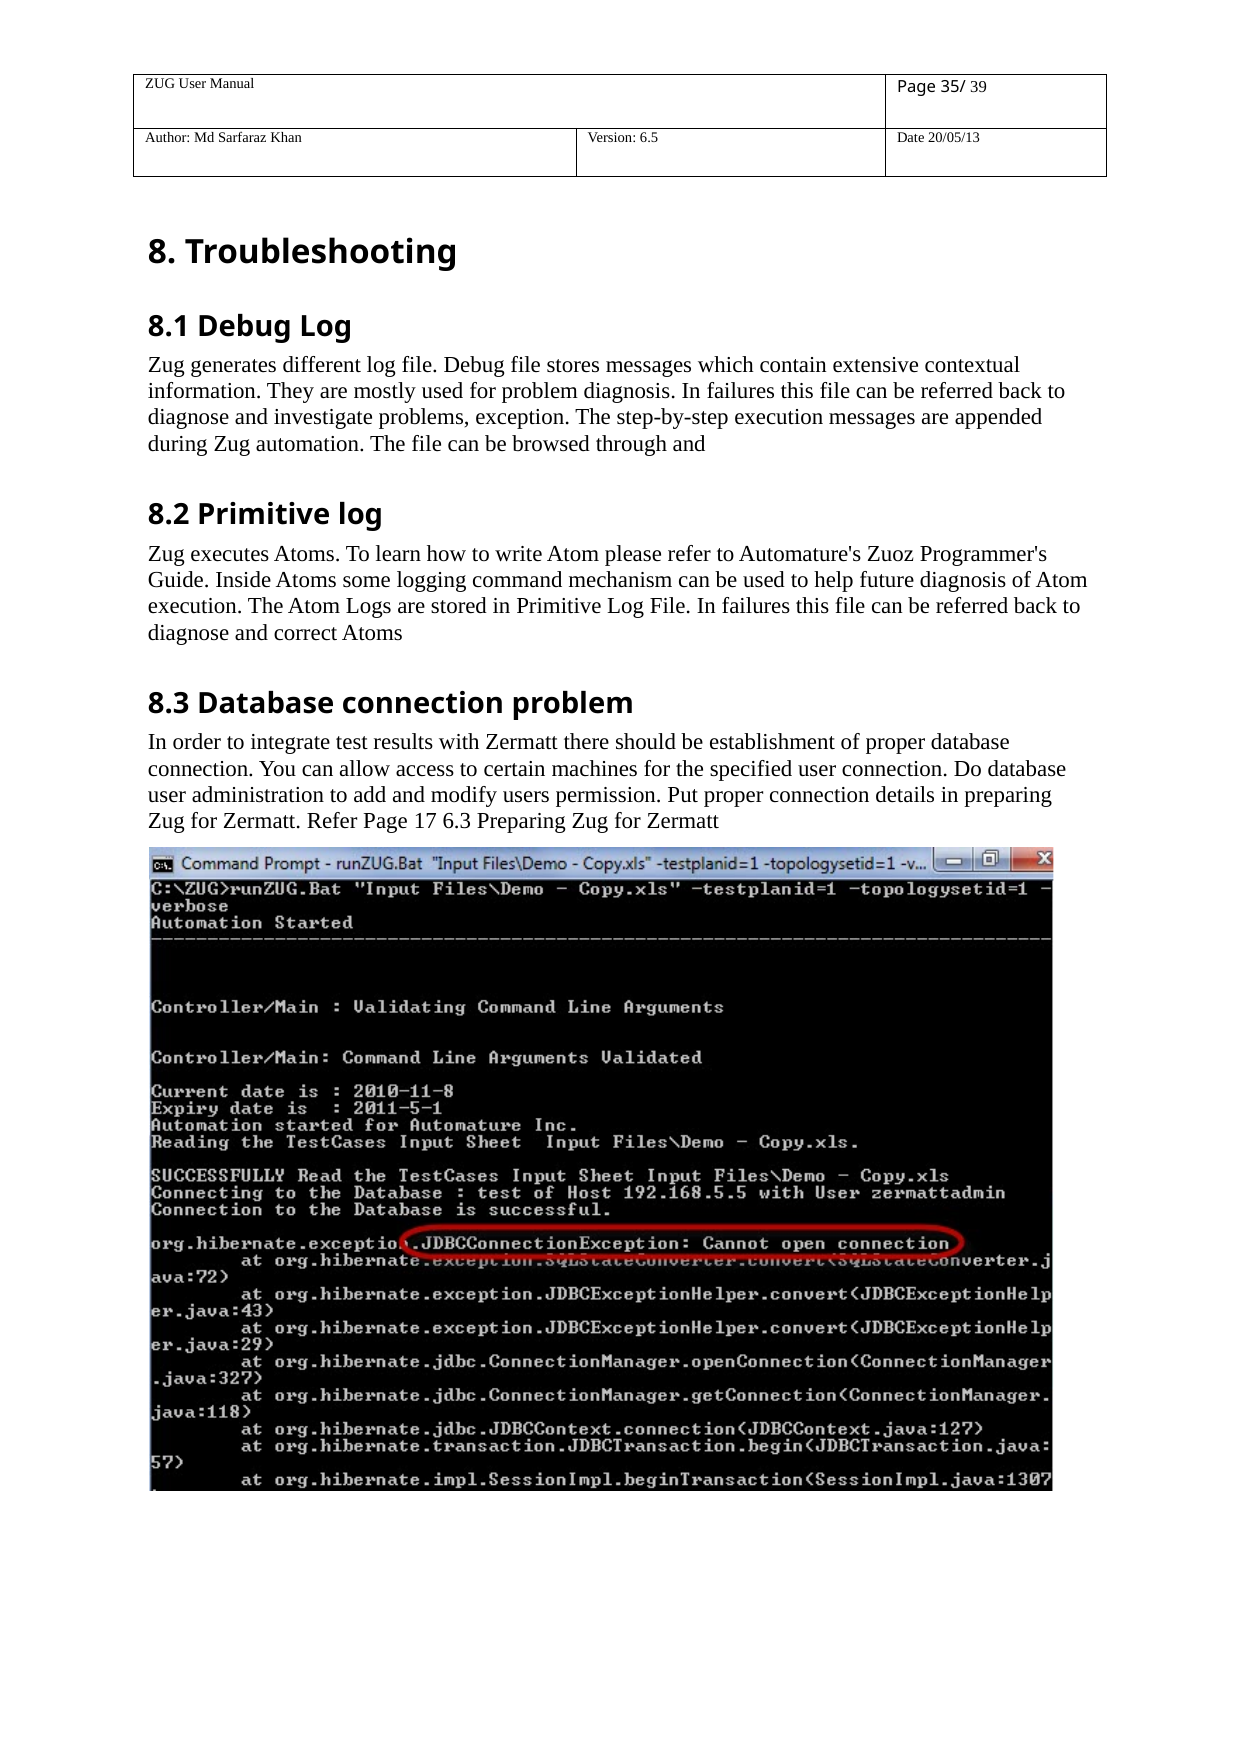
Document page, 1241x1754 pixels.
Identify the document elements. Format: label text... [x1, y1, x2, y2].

subtitle 8. Troubleshooting [148, 228, 1092, 273]
subtitle 8.1 Debug Log [148, 305, 1092, 344]
subtitle 8.3 Database connection problem [148, 682, 1092, 722]
picture [149, 847, 1054, 1491]
text Zug generates different log file. Debug file stores messages which contain extensive contextual information. They are mostly used for problem diagnosis. In failures this file can be referred back to diagnose and investigate problems, exception. The step-by-step execution messages are appended during Zug automation. The file can be browsed through and [148, 351, 1092, 456]
text In order to integrate test results with Zermatt there should be establishment of proper database connection. You can allow access to certain machines for the specified user connection. Do database user administration to add and modify users permission. Put proper connection details in preparing Zug for Zermatt. Refer Page 16 6.3 Preparing Zug for Zermatt [148, 728, 1092, 834]
text Zug executes Atoms. To learn how to write Atom please refer to Automature's Zuoz Programmer's Guide. Inside Atoms some logging command mechanism can be used to help future diagnosis of Atom execution. The Atom Logs are stored in Primitive Log File. In failures this file can be referred back to diagnose and correct Atoms [148, 539, 1092, 645]
subtitle 8.2 Primitive log [148, 494, 1092, 533]
